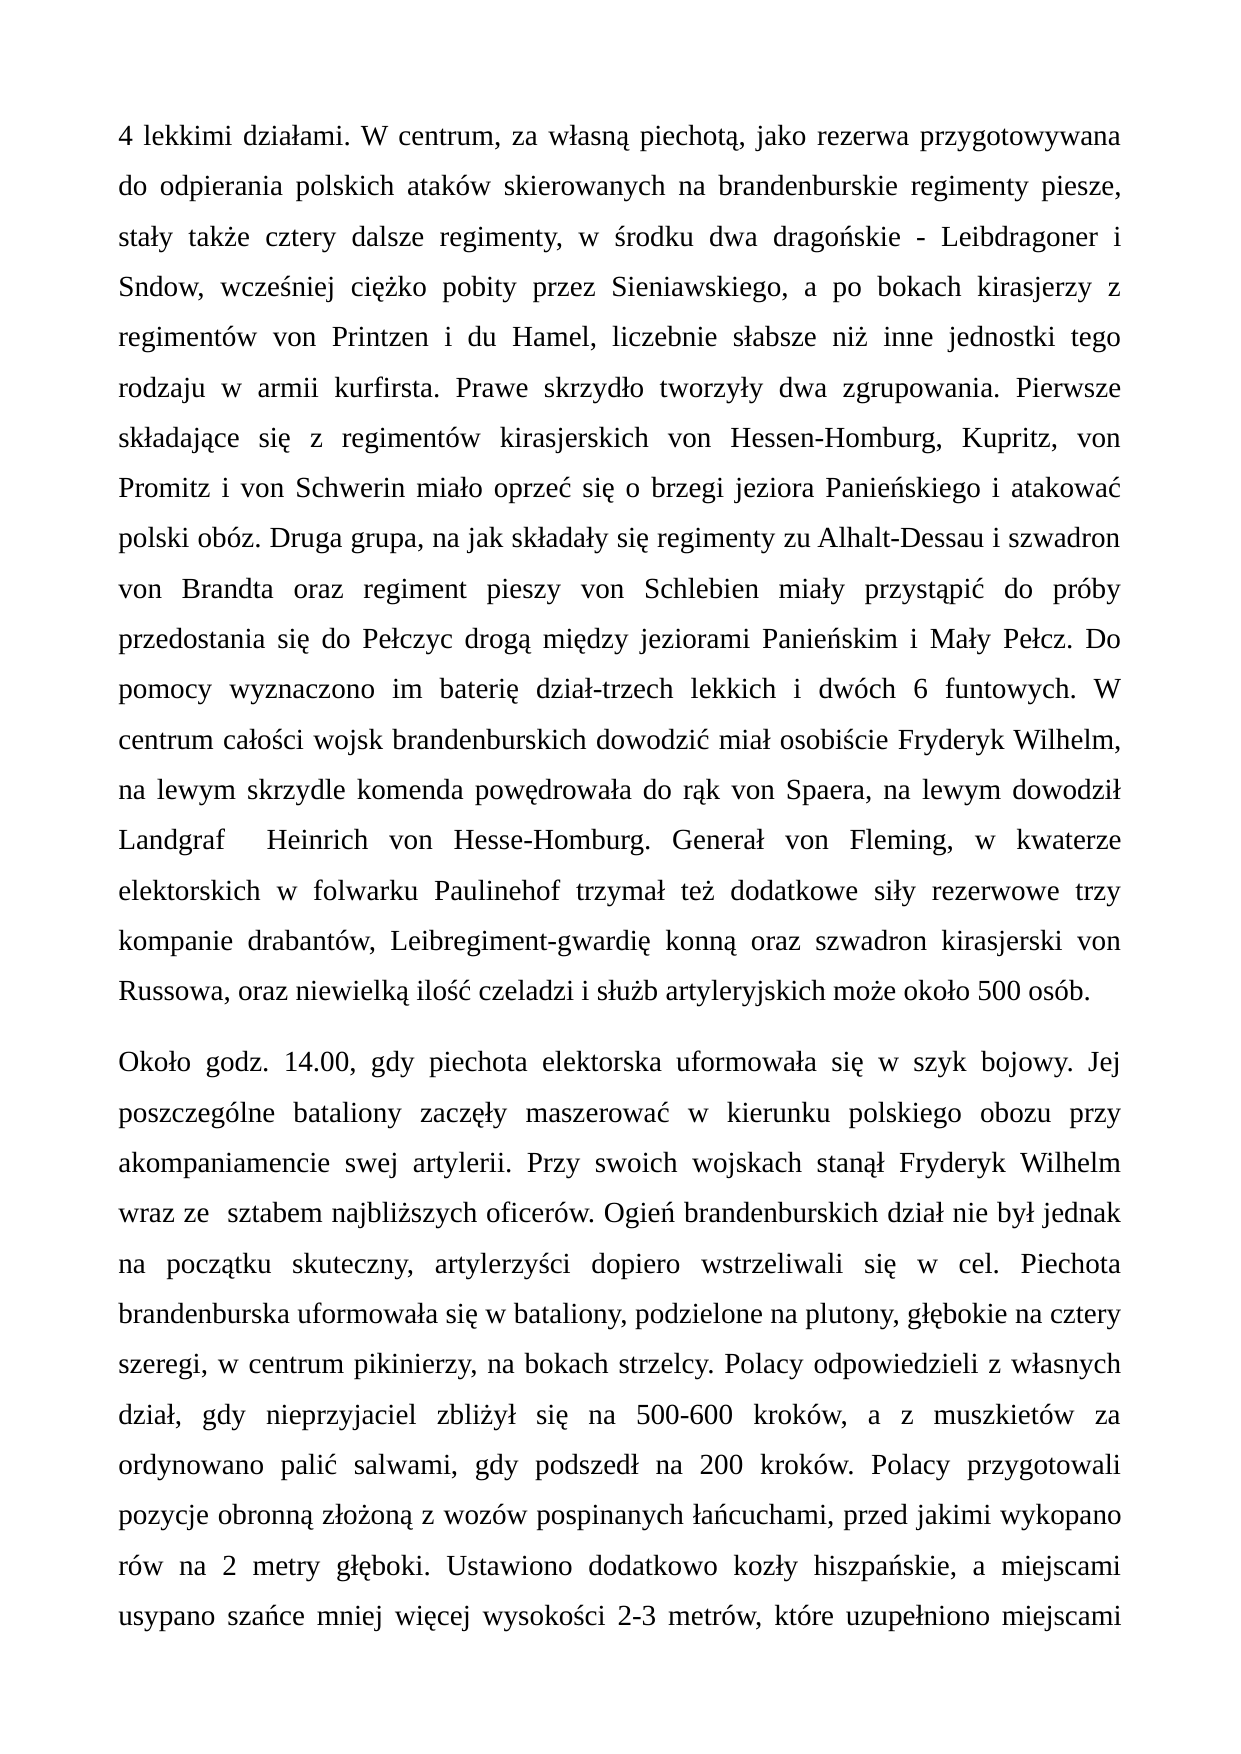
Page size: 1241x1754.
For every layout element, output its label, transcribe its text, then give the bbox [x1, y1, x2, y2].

text Około godz. 14.00, gdy piechota elektorska uformowała się w szyk bojowy. Jej poszczególne bataliony zaczęły maszerować w kierunku polskiego obozu przy akompaniamencie swej artylerii. Przy swoich wojskach stanął Fryderyk Wilhelm wraz ze sztabem najbliższych oficerów. Ogień brandenburskich dział nie był jednak na początku skuteczny, artylerzyści dopiero wstrzeliwali się w cel. Piechota brandenburska uformowała się w bataliony, podzielone na plutony, głębokie na cztery szeregi, w centrum pikinierzy, na bokach strzelcy. Polacy odpowiedzieli z własnych dział, gdy nieprzyjaciel zbliżył się na 500-600 kroków, a z muszkietów za ordynowano palić salwami, gdy podszedł na 200 kroków. Polacy przygotowali pozycje obronną złożoną z wozów pospinanych łańcuchami, przed jakimi wykopano rów na 2 metry głęboki. Ustawiono dodatkowo kozły hiszpańskie, a miejscami usypano szańce mniej więcej wysokości 2-3 metrów, które uzupełniono miejscami [118, 1044, 1122, 1632]
text 4 lekkimi działami. W centrum, za własną piechotą, jako rezerwa przygotowywana do odpierania polskich ataków skierowanych na brandenburskie regimenty piesze, stały także cztery dalsze regimenty, w środku dwa dragońskie - Leibdragoner i Sndow, wcześniej ciężko pobity przez Sieniawskiego, a po bokach kirasjerzy z regimentów von Printzen i du Hamel, liczebnie słabsze niż inne jednostki tego rodzaju w armii kurfirsta. Prawe skrzydło tworzyły dwa zgrupowania. Pierwsze składające się z regimentów kirasjerskich von Hessen-Homburg, Kupritz, von Promitz i von Schwerin miało oprzeć się o brzegi jeziora Panieńskiego i atakować polski obóz. Druga grupa, na jak składały się regimenty zu Alhalt-Dessau i szwadron von Brandta oraz regiment pieszy von Schlebien miały przystąpić do próby przedostania się do Pełczyc drogą między jeziorami Panieńskim i Mały Pełcz. Do pomocy wyznaczono im baterię dział-trzech lekkich i dwóch 6 funtowych. W centrum całości wojsk brandenburskich dowodzić miał osobiście Fryderyk Wilhelm, na lewym skrzydle komenda powędrowała do rąk von Spaera, na lewym dowodził Landgraf Heinrich von Hesse-Homburg. Generał von Fleming, w kwaterze elektorskich w folwarku Paulinehof trzymał też dodatkowe siły rezerwowe trzy kompanie drabantów, Leibregiment-gwardię konną oraz szwadron kirasjerski von Russowa, oraz niewielką ilość czeladzi i służb artyleryjskich może około 500 osób. [118, 118, 1122, 1007]
